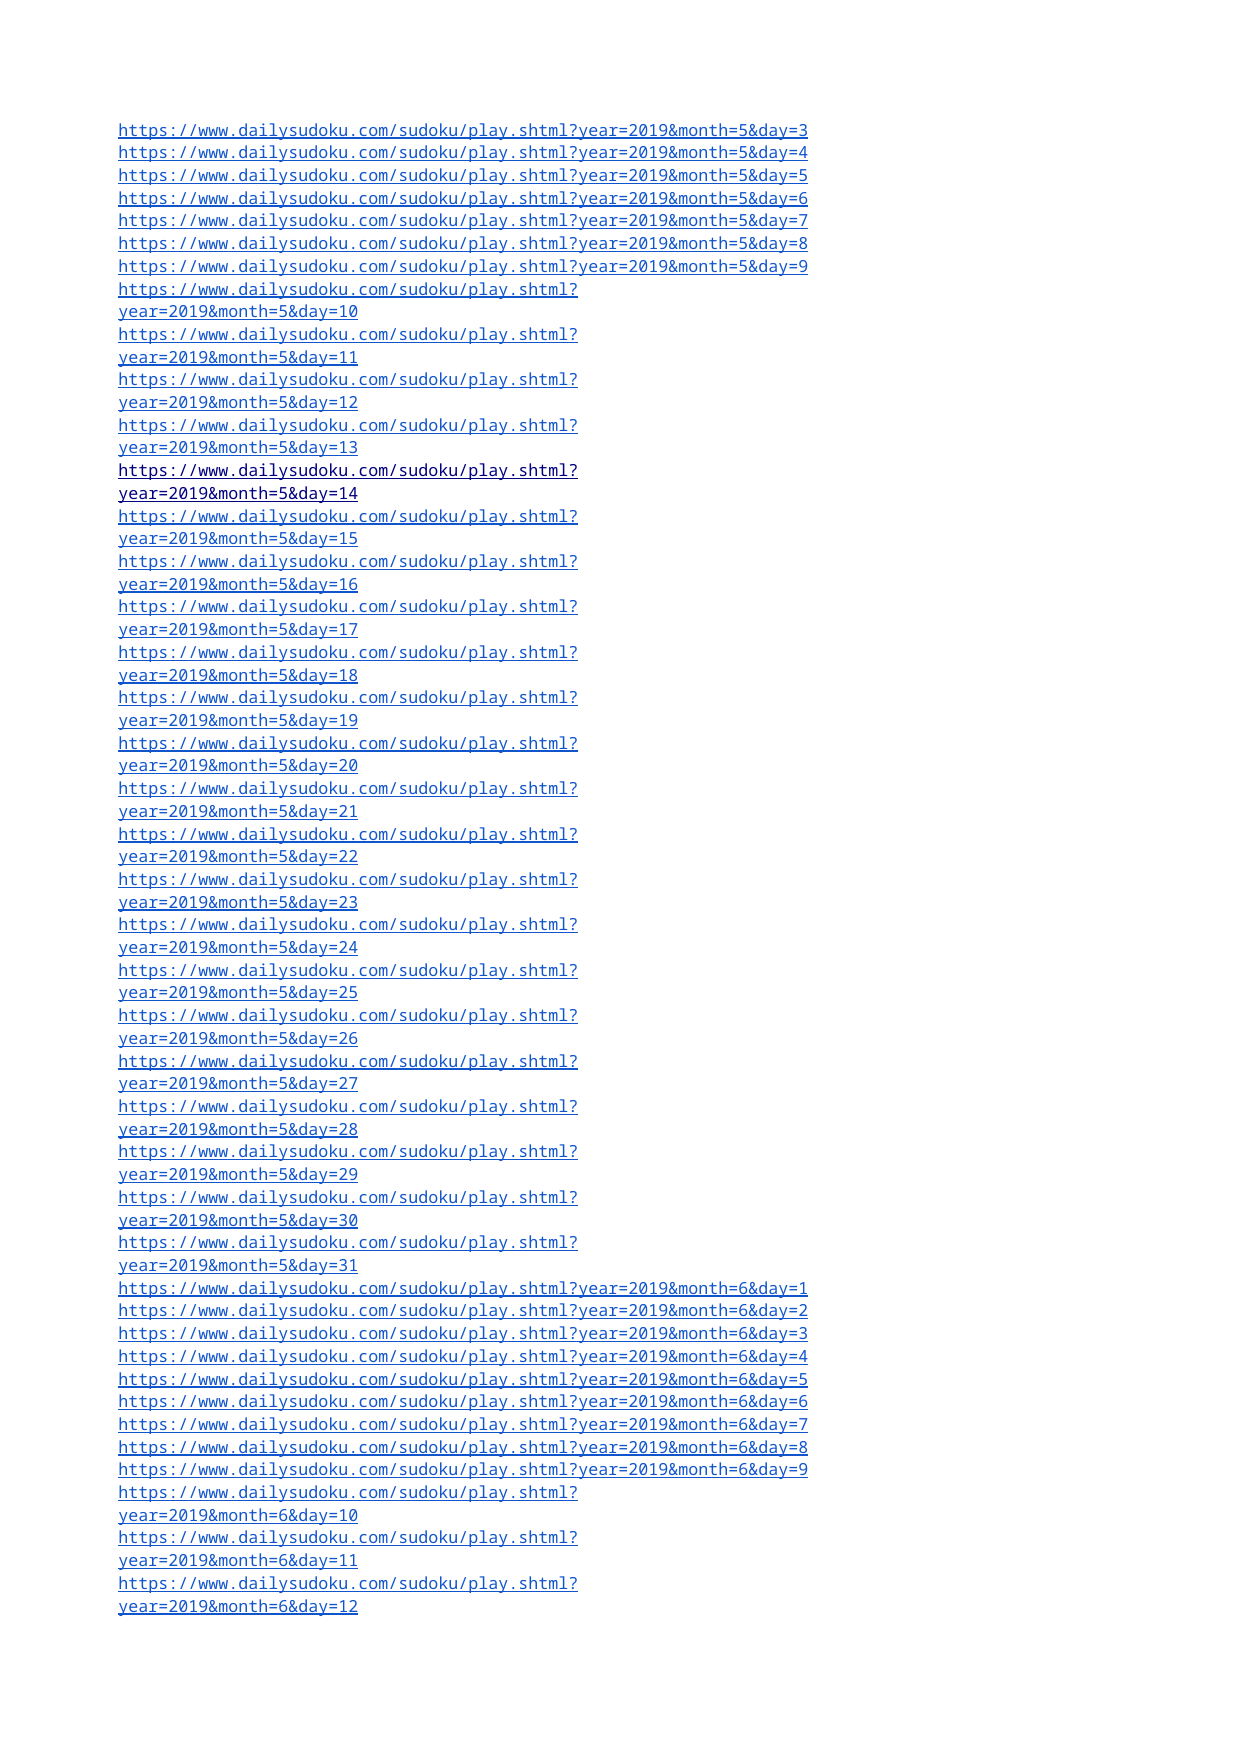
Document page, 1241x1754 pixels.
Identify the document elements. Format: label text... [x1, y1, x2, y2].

table_cell https://www.dailysudoku.com/sudoku/play.shtml?year=2019&month=5&day=13 [118, 413, 812, 459]
table_cell https://www.dailysudoku.com/sudoku/play.shtml?year=2019&month=5&day=27 [118, 1049, 812, 1094]
table_cell https://www.dailysudoku.com/sudoku/play.shtml?year=2019&month=5&day=4 [118, 141, 812, 163]
table_cell https://www.dailysudoku.com/sudoku/play.shtml?year=2019&month=6&day=9 [118, 1458, 812, 1481]
table_cell https://www.dailysudoku.com/sudoku/play.shtml?year=2019&month=5&day=31 [118, 1231, 812, 1276]
table_cell https://www.dailysudoku.com/sudoku/play.shtml?year=2019&month=5&day=19 [118, 686, 812, 731]
table_cell https://www.dailysudoku.com/sudoku/play.shtml?year=2019&month=6&day=1 [118, 1276, 812, 1299]
table_cell https://www.dailysudoku.com/sudoku/play.shtml?year=2019&month=6&day=10 [118, 1481, 812, 1526]
table_cell https://www.dailysudoku.com/sudoku/play.shtml?year=2019&month=5&day=18 [118, 640, 812, 686]
table_cell https://www.dailysudoku.com/sudoku/play.shtml?year=2019&month=5&day=10 [118, 277, 812, 322]
table_cell https://www.dailysudoku.com/sudoku/play.shtml?year=2019&month=5&day=5 [118, 164, 812, 186]
table_cell https://www.dailysudoku.com/sudoku/play.shtml?year=2019&month=6&day=2 [118, 1299, 812, 1322]
table_cell https://www.dailysudoku.com/sudoku/play.shtml?year=2019&month=5&day=9 [118, 254, 812, 277]
table_cell https://www.dailysudoku.com/sudoku/play.shtml?year=2019&month=5&day=8 [118, 232, 812, 254]
table_cell https://www.dailysudoku.com/sudoku/play.shtml?year=2019&month=5&day=17 [118, 595, 812, 640]
table_cell https://www.dailysudoku.com/sudoku/play.shtml?year=2019&month=6&day=3 [118, 1322, 812, 1344]
table_cell https://www.dailysudoku.com/sudoku/play.shtml?year=2019&month=5&day=11 [118, 323, 812, 368]
table_cell https://www.dailysudoku.com/sudoku/play.shtml?year=2019&month=6&day=4 [118, 1344, 812, 1367]
table_cell https://www.dailysudoku.com/sudoku/play.shtml?year=2019&month=5&day=20 [118, 731, 812, 777]
table_cell https://www.dailysudoku.com/sudoku/play.shtml?year=2019&month=5&day=29 [118, 1140, 812, 1185]
table_cell https://www.dailysudoku.com/sudoku/play.shtml?year=2019&month=5&day=16 [118, 550, 812, 595]
table_cell https://www.dailysudoku.com/sudoku/play.shtml?year=2019&month=5&day=6 [118, 186, 812, 209]
table_cell https://www.dailysudoku.com/sudoku/play.shtml?year=2019&month=5&day=3 [118, 118, 812, 141]
table_cell https://www.dailysudoku.com/sudoku/play.shtml?year=2019&month=5&day=28 [118, 1095, 812, 1140]
table_cell https://www.dailysudoku.com/sudoku/play.shtml?year=2019&month=5&day=24 [118, 913, 812, 958]
table_cell https://www.dailysudoku.com/sudoku/play.shtml?year=2019&month=5&day=30 [118, 1185, 812, 1231]
table_cell https://www.dailysudoku.com/sudoku/play.shtml?year=2019&month=6&day=8 [118, 1435, 812, 1458]
table_cell https://www.dailysudoku.com/sudoku/play.shtml?year=2019&month=5&day=25 [118, 958, 812, 1004]
table_cell https://www.dailysudoku.com/sudoku/play.shtml?year=2019&month=5&day=12 [118, 368, 812, 413]
table_cell https://www.dailysudoku.com/sudoku/play.shtml?year=2019&month=6&day=6 [118, 1390, 812, 1412]
table_cell https://www.dailysudoku.com/sudoku/play.shtml?year=2019&month=5&day=22 [118, 822, 812, 867]
table_cell https://www.dailysudoku.com/sudoku/play.shtml?year=2019&month=5&day=23 [118, 868, 812, 913]
table_cell https://www.dailysudoku.com/sudoku/play.shtml?year=2019&month=5&day=7 [118, 209, 812, 232]
table_cell https://www.dailysudoku.com/sudoku/play.shtml?year=2019&month=6&day=12 [118, 1571, 812, 1617]
table_cell https://www.dailysudoku.com/sudoku/play.shtml?year=2019&month=5&day=15 [118, 504, 812, 549]
table_cell https://www.dailysudoku.com/sudoku/play.shtml?year=2019&month=5&day=26 [118, 1004, 812, 1049]
table_cell https://www.dailysudoku.com/sudoku/play.shtml?year=2019&month=5&day=21 [118, 777, 812, 822]
table_cell https://www.dailysudoku.com/sudoku/play.shtml?year=2019&month=6&day=5 [118, 1367, 812, 1390]
table_cell https://www.dailysudoku.com/sudoku/play.shtml?year=2019&month=5&day=14 [118, 459, 812, 504]
table_cell https://www.dailysudoku.com/sudoku/play.shtml?year=2019&month=6&day=11 [118, 1526, 812, 1571]
table_cell https://www.dailysudoku.com/sudoku/play.shtml?year=2019&month=6&day=7 [118, 1413, 812, 1435]
